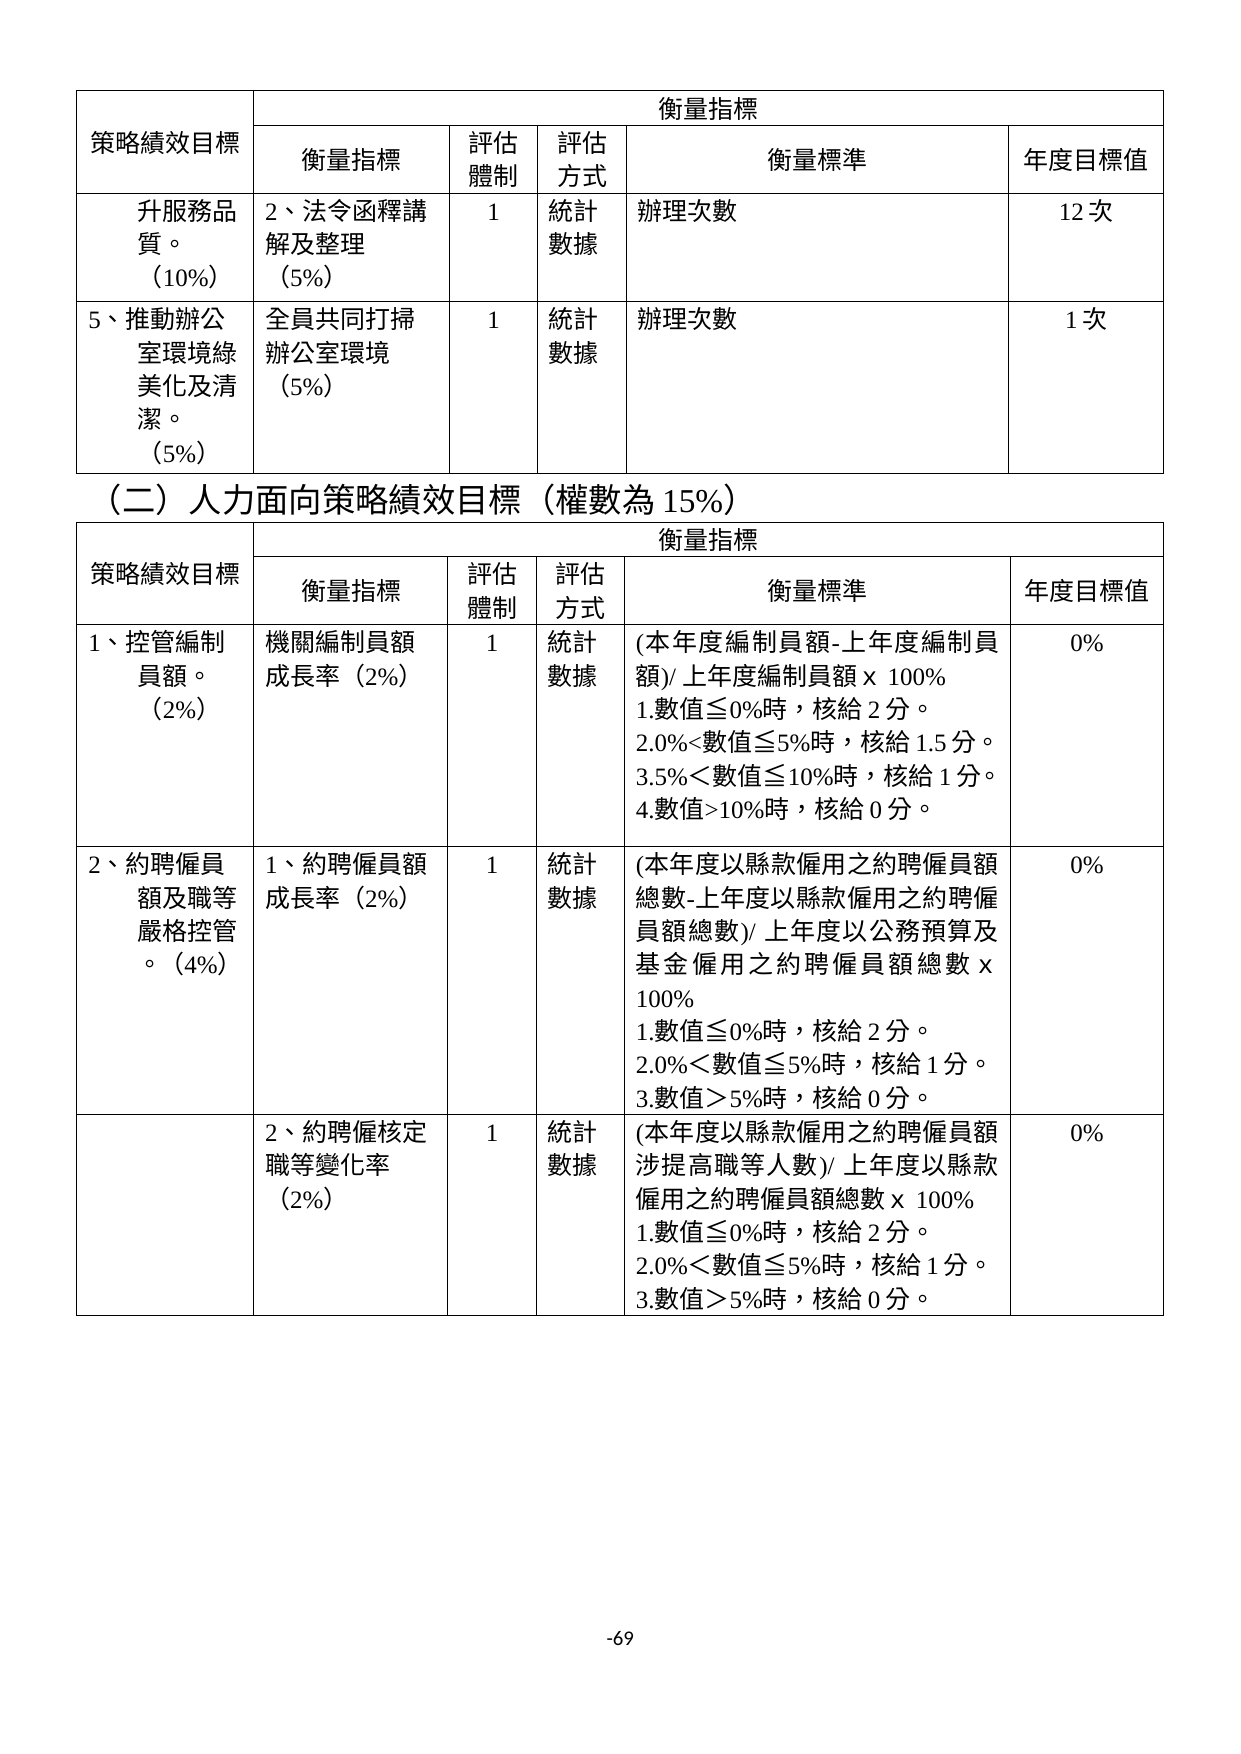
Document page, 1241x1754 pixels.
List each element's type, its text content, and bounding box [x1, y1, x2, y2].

table_cell 評估體制 [450, 126, 537, 192]
table_cell (本年度以縣款僱用之約聘僱員額總數-上年度以縣款僱用之約聘僱員額總數)/ 上年度以公務預算及基金僱用之約聘僱員額總數ｘ100% 1.數值≦0%時，核給2分。 2.0%＜數值≦5%時，核給1分。 3.數值＞5%時，核給0分。 [625, 847, 1010, 1114]
table_cell 衡量指標 [254, 126, 449, 192]
table_header 衡量指標 [254, 91, 1163, 125]
table_cell 約聘僱員額及職等嚴格控管。（4%） [77, 847, 253, 1114]
table_cell 衡量標準 [625, 557, 1010, 624]
table_cell 0% [1011, 1115, 1163, 1315]
table_cell 機關編制員額成長率（2%） [254, 625, 447, 846]
table_cell 評估方式 [538, 126, 626, 192]
table_cell 1 [450, 194, 537, 301]
table_cell 統計數據 [538, 194, 626, 301]
table_cell 1 [450, 302, 537, 473]
table_cell 年度目標值 [1009, 126, 1163, 192]
table_cell 2、約聘僱核定職等變化率（2%） [254, 1115, 447, 1315]
table_cell 1 [448, 1115, 536, 1315]
table_cell 統計數據 [537, 847, 624, 1114]
table_cell 12次 [1009, 194, 1163, 301]
table_header 衡量指標 [254, 523, 1163, 556]
table_header 策略績效目標 [77, 523, 253, 624]
table_cell 評估體制 [448, 557, 536, 624]
table_cell 1 [448, 847, 536, 1114]
table_cell 升服務品質。（10%） [77, 194, 253, 301]
table_cell 辦理次數 [627, 194, 1008, 301]
table_cell 推動辦公室環境綠美化及清潔。（5%） [77, 302, 253, 473]
table_cell 衡量標準 [627, 126, 1008, 192]
table_cell 統計數據 [537, 1115, 624, 1315]
table_cell 衡量指標 [254, 557, 447, 624]
table_cell 0% [1011, 625, 1163, 846]
text （二）人力面向策略績效目標（權數為15%） [88, 474, 1152, 522]
table_cell (本年度以縣款僱用之約聘僱員額涉提高職等人數)/ 上年度以縣款僱用之約聘僱員額總數ｘ100% 1.數值≦0%時，核給2分。 2.0%＜數值≦5%時，核給1分。 3.數值＞5%時，核給0分。 [625, 1115, 1010, 1315]
table_cell 統計數據 [537, 625, 624, 846]
table_cell 年度目標值 [1011, 557, 1163, 624]
table_cell 1、約聘僱員額成長率（2%） [254, 847, 447, 1114]
table_cell (本年度編制員額-上年度編制員額)/ 上年度編制員額ｘ100% 1.數值≦0%時，核給2分。 2.0%<數值≦5%時，核給1.5分。 3.5%＜數值≦10%時，核給1分。 4.數值>10%時，核給0分。 [625, 625, 1010, 846]
table_cell 2、法令函釋講解及整理（5%） [254, 194, 449, 301]
table_cell 1 [448, 625, 536, 846]
table_cell 1次 [1009, 302, 1163, 473]
table_header 策略績效目標 [77, 91, 253, 192]
table_cell 辦理次數 [627, 302, 1008, 473]
table_cell 0% [1011, 847, 1163, 1114]
table_cell 統計數據 [538, 302, 626, 473]
table_cell 控管編制員額。（2%） [77, 625, 253, 846]
table_cell [77, 1115, 253, 1315]
table_cell 全員共同打掃辦公室環境（5%） [254, 302, 449, 473]
table_cell 評估方式 [537, 557, 624, 624]
